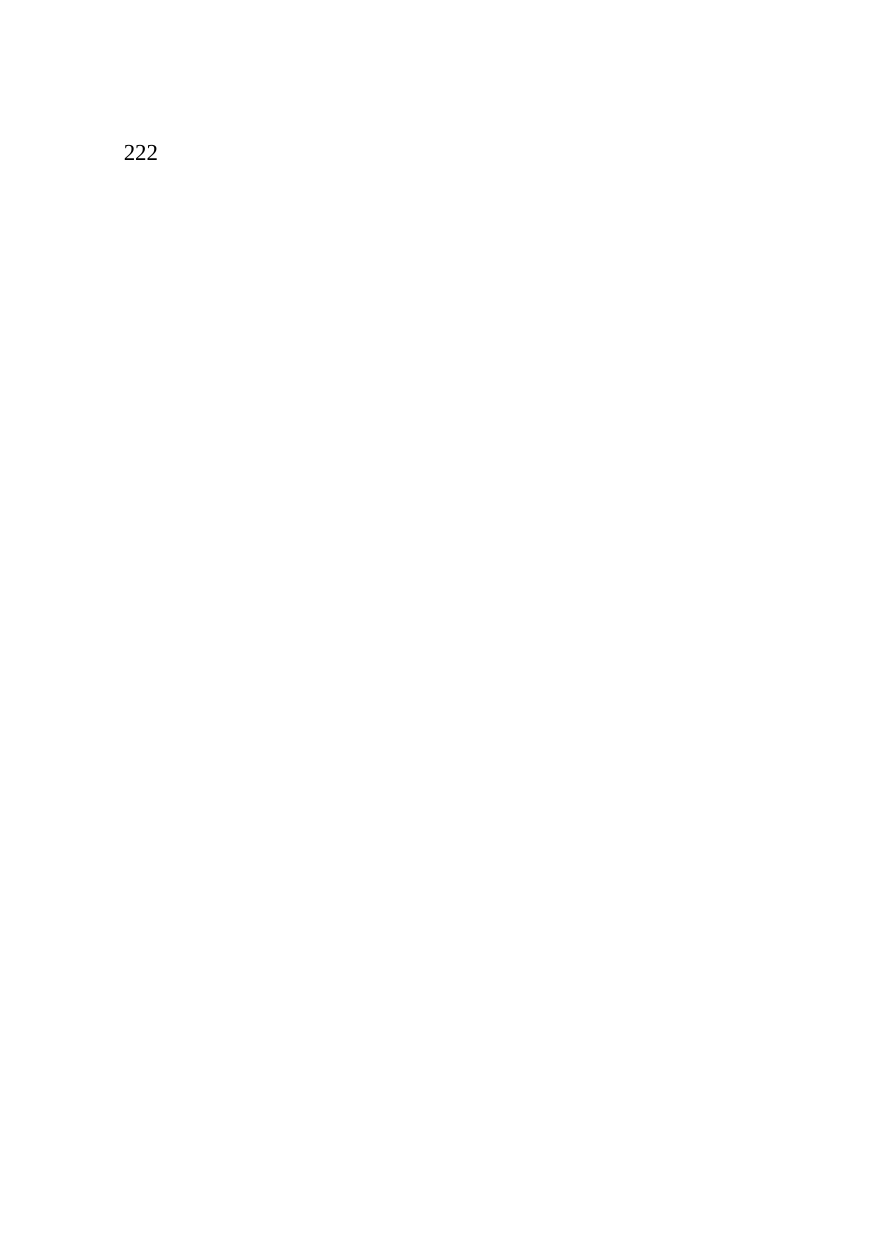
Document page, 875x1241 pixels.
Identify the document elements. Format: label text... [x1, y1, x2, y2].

text 222 [123, 139, 791, 165]
